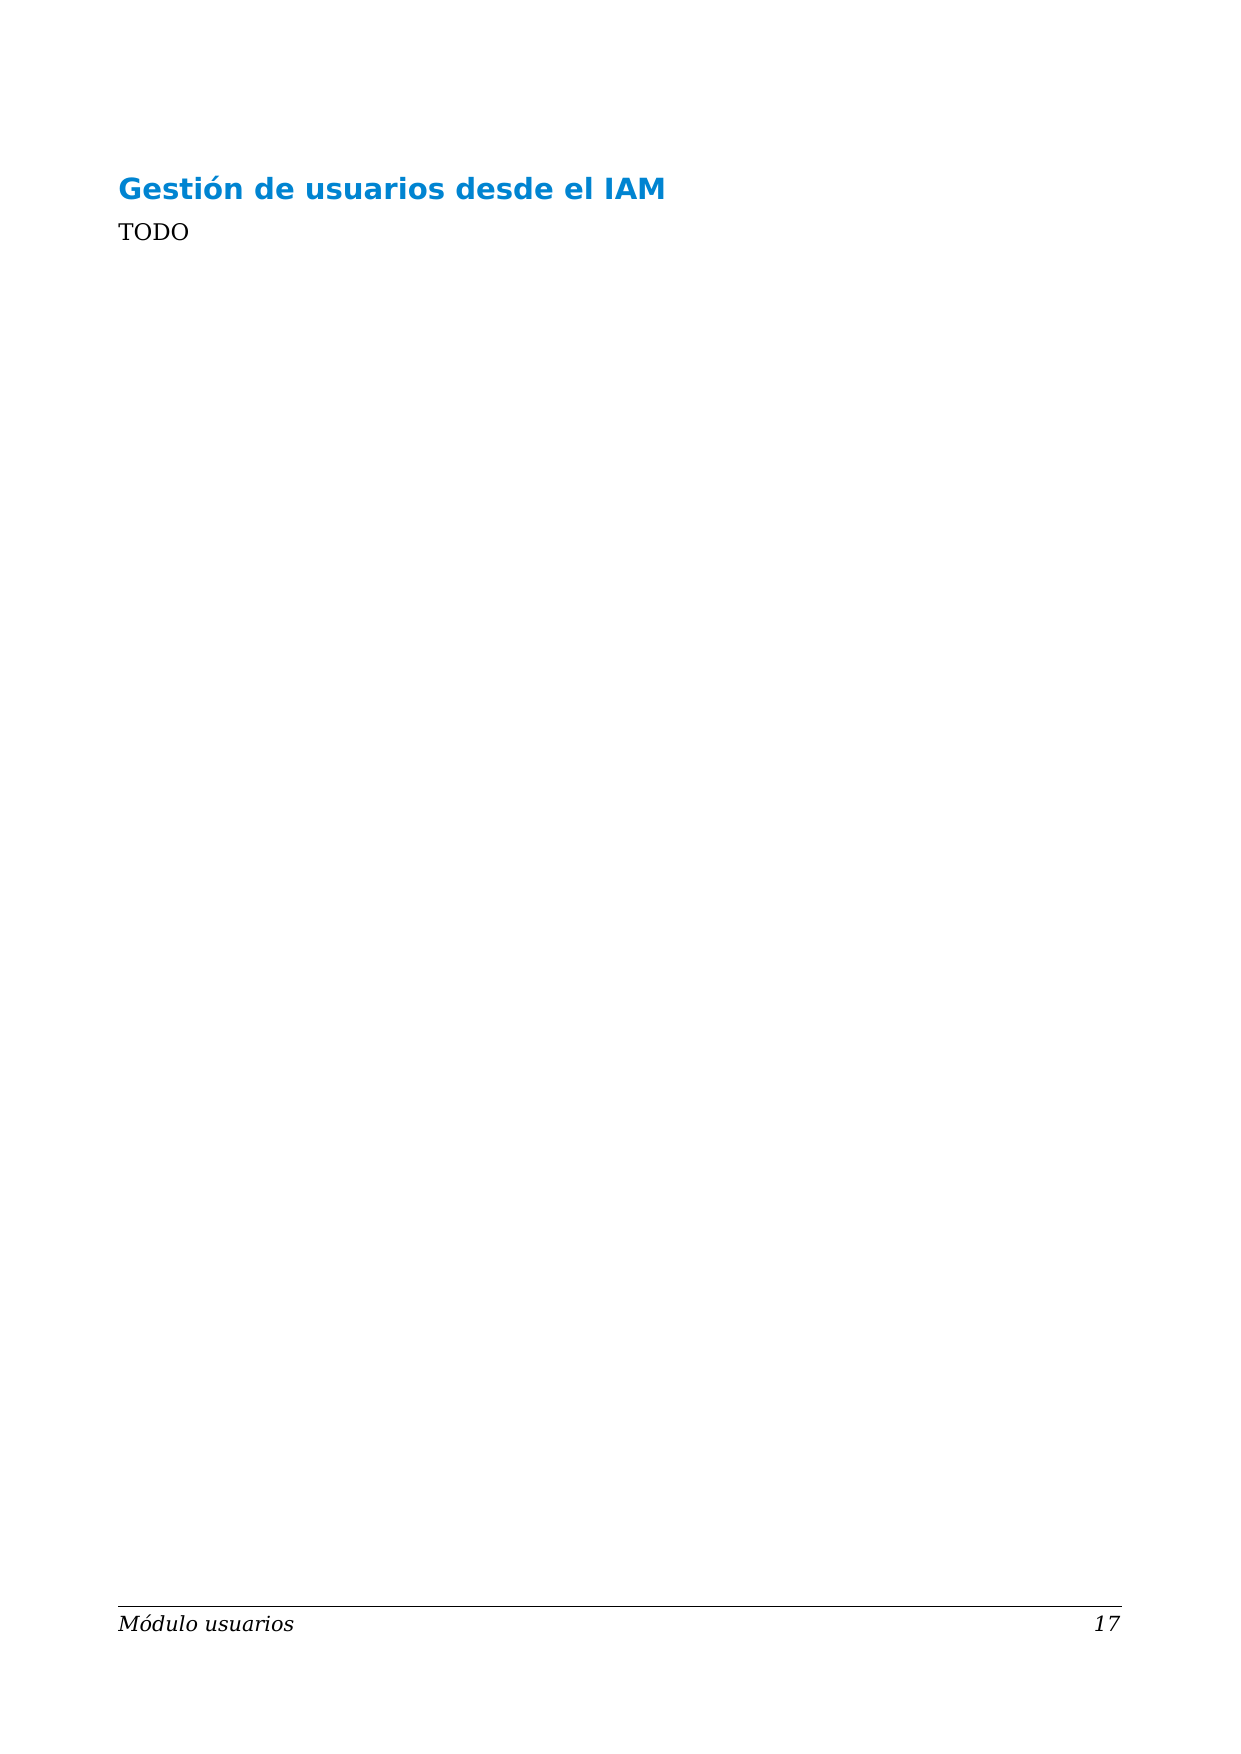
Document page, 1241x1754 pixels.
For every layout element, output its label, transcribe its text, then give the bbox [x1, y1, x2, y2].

subtitle Gestión de usuarios desde el IAM [118, 173, 1122, 207]
text TODO [118, 219, 1122, 246]
